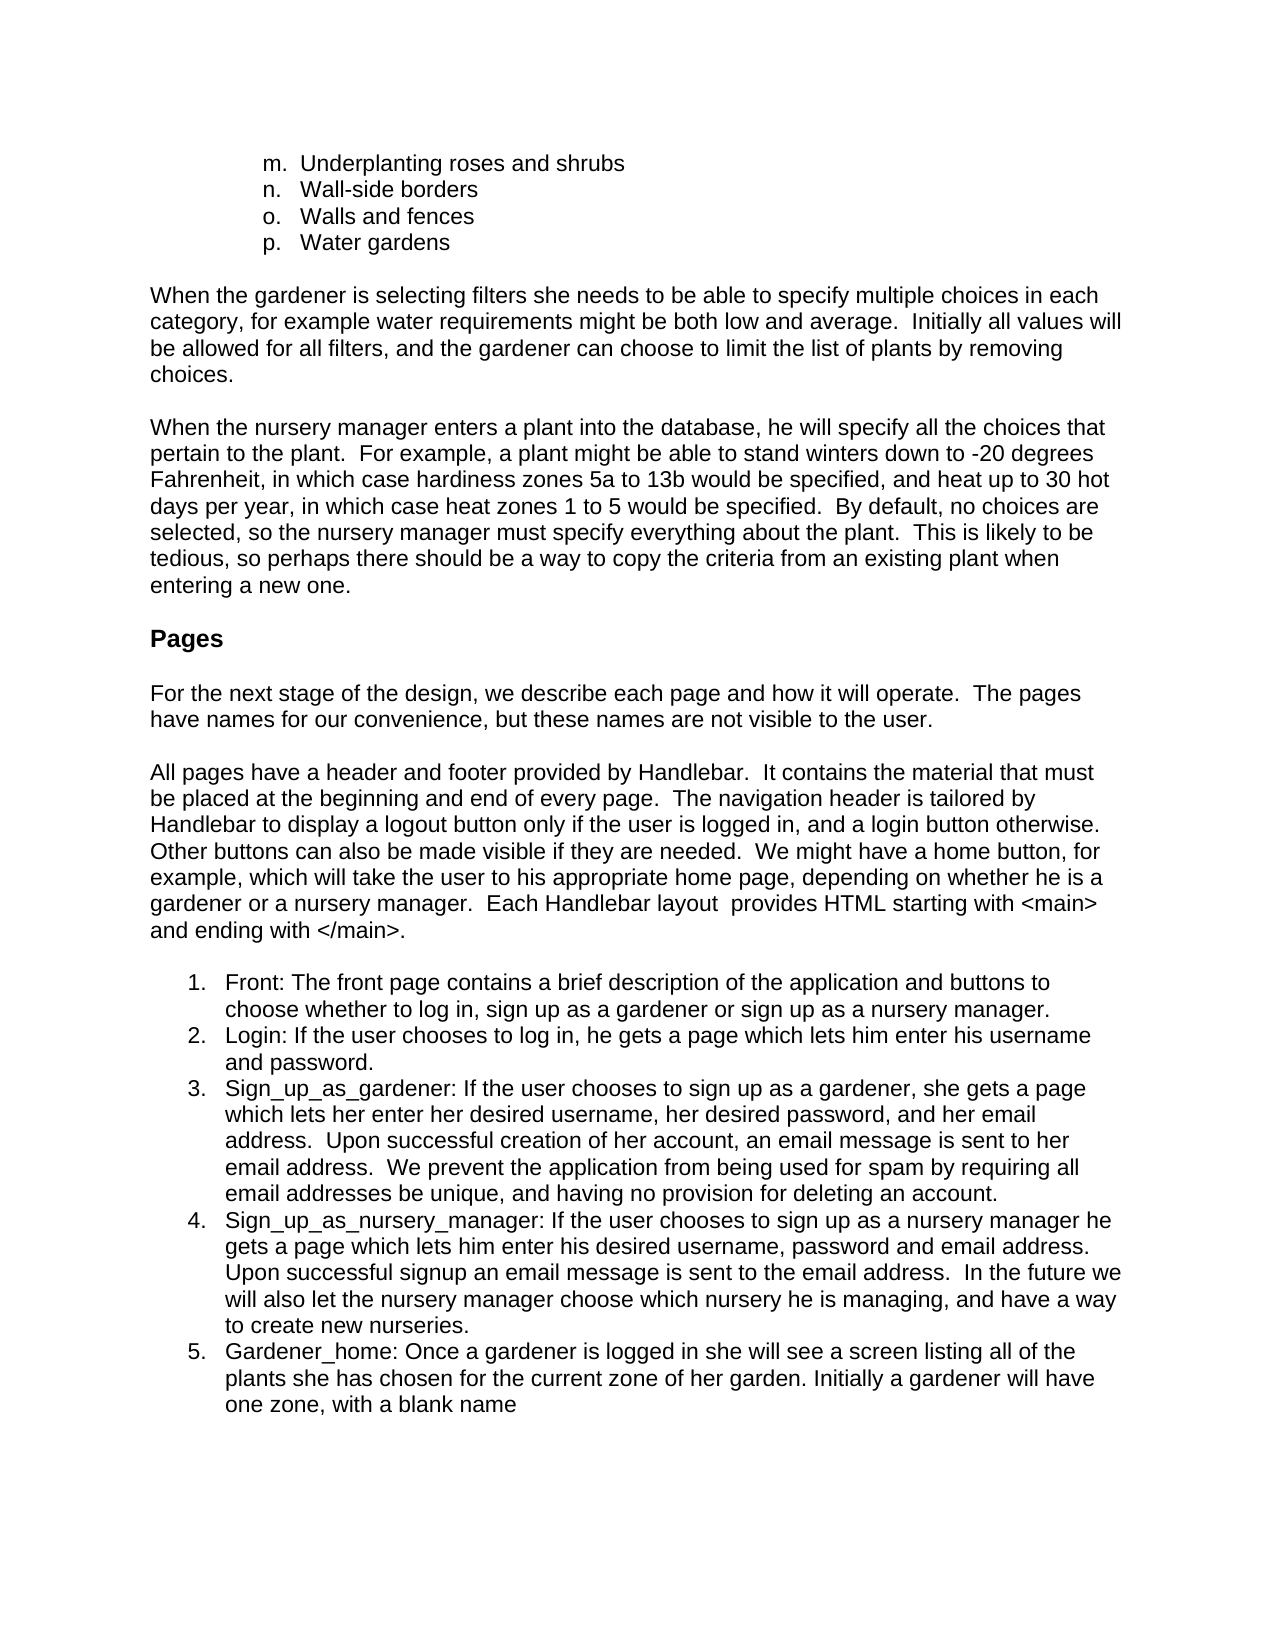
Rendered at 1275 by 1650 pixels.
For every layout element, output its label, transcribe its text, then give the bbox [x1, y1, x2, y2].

text When the nursery manager enters a plant into the database, he will specify all the choices that pertain to the plant. For example, a plant might be able to stand winters down to -20 degrees Fahrenheit, in which case hardiness zones 5a to 13b would be specified, and heat up to 30 hot days per year, in which case heat zones 1 to 5 would be specified. By default, no choices are selected, so the nursery manager must specify everything about the plant. This is likely to be tedious, so perhaps there should be a way to copy the criteria from an existing plant when entering a new one. [150, 413, 1125, 598]
text Pages [150, 624, 1125, 653]
list Front: The front page contains a brief description of the application and buttons to choose whether to log in, sign up as a gardener or sign up as a nursery manager. [187, 969, 1125, 1022]
text For the next stage of the design, we describe each page and how it will operate. The pages have names for our convenience, but these names are not visible to the user. [150, 679, 1125, 732]
list Water gardens [262, 229, 1125, 255]
list Sign_up_as_gardener: If the user chooses to sign up as a gardener, she gets a page which lets her enter her desired username, her desired password, and her email address. Upon successful creation of her account, an email message is sent to her email address. We prevent the application from being used for spam by requiring all email addresses be unique, and having no provision for deleting an account. [187, 1075, 1125, 1207]
text When the gardener is selecting filters she needs to be able to specify multiple choices in each category, for example water requirements might be both low and average. Initially all values will be allowed for all filters, and the gardener can choose to limit the list of plants by removing choices. [150, 282, 1125, 387]
list Login: If the user chooses to log in, he gets a page which lets him enter his username and password. [187, 1022, 1125, 1075]
list Gardener_home: Once a gardener is logged in she will see a screen listing all of the plants she has chosen for the current zone of her garden. Initially a gardener will have one zone, with a blank name [187, 1338, 1125, 1417]
list Underplanting roses and shrubs [262, 150, 1125, 176]
list Sign_up_as_nursery_manager: If the user chooses to sign up as a nursery manager he gets a page which lets him enter his desired username, password and email address. Upon successful signup an email message is sent to the email address. In the future we will also let the nursery manager choose which nursery he is managing, and have a way to create new nurseries. [187, 1207, 1125, 1338]
list Wall-side borders [262, 176, 1125, 203]
list Walls and fences [262, 203, 1125, 229]
text All pages have a header and footer provided by Handlebar. It contains the material that must be placed at the beginning and end of every page. The navigation header is tailored by Handlebar to display a logout button only if the user is logged in, and a login button otherwise. Other buttons can also be made visible if they are needed. We might have a home button, for example, which will take the user to his appropriate home page, depending on whether he is a gardener or a nursery manager. Each Handlebar layout provides HTML starting with <main> and ending with </main>. [150, 758, 1125, 943]
